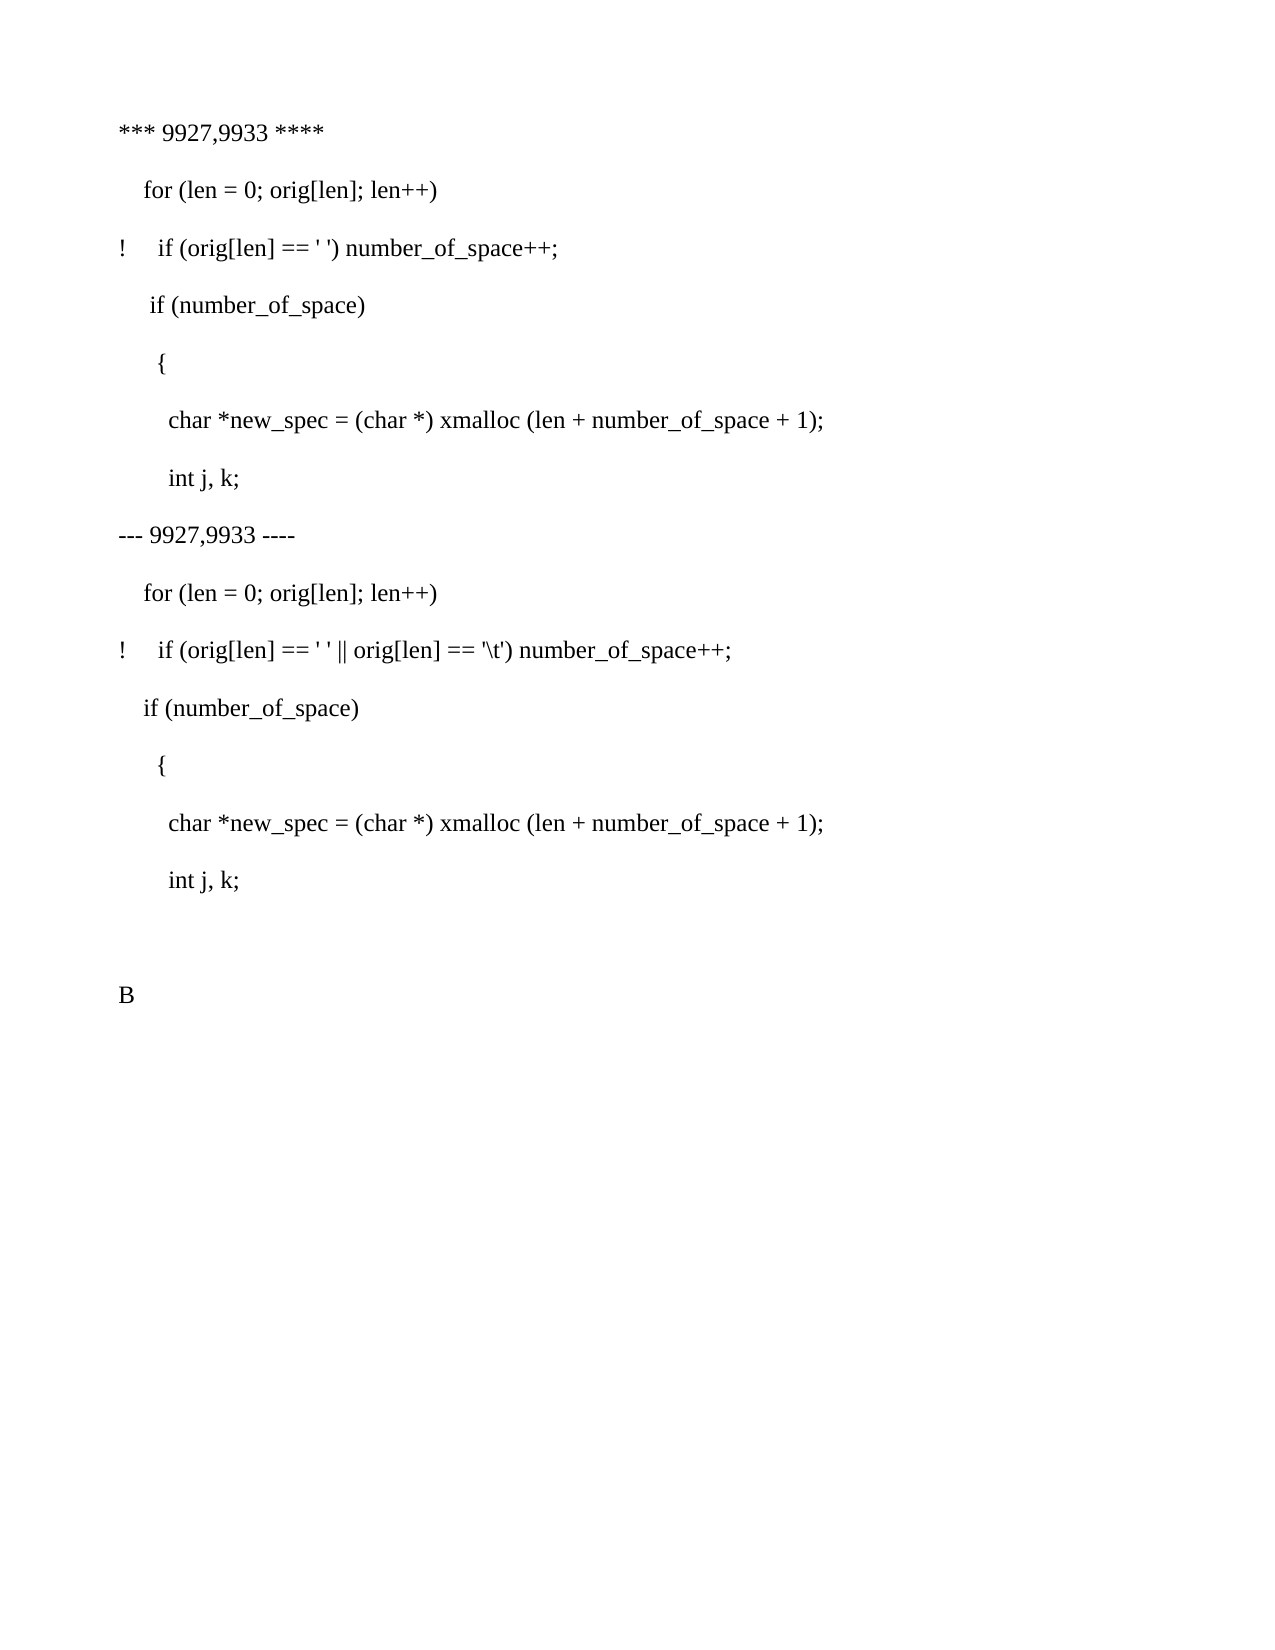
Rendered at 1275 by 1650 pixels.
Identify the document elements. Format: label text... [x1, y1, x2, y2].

text int j, k; [118, 866, 1157, 894]
text { [118, 751, 1157, 779]
text --- 9927,9933 ---- [118, 521, 1157, 549]
text for (len = 0; orig[len]; len++) [118, 578, 1157, 607]
text ! if (orig[len] == ' ' || orig[len] == '\t') number_of_space++; [118, 636, 1157, 664]
text { [118, 348, 1157, 377]
text char *new_spec = (char *) xmalloc (len + number_of_space + 1); [118, 808, 1157, 837]
text ! if (orig[len] == ' ') number_of_space++; [118, 233, 1157, 262]
text B [118, 981, 1157, 1009]
text if (number_of_space) [118, 291, 1157, 319]
text if (number_of_space) [118, 693, 1157, 722]
text int j, k; [118, 463, 1157, 492]
text *** 9927,9933 **** [118, 118, 1157, 147]
text char *new_spec = (char *) xmalloc (len + number_of_space + 1); [118, 406, 1157, 434]
text for (len = 0; orig[len]; len++) [118, 176, 1157, 204]
